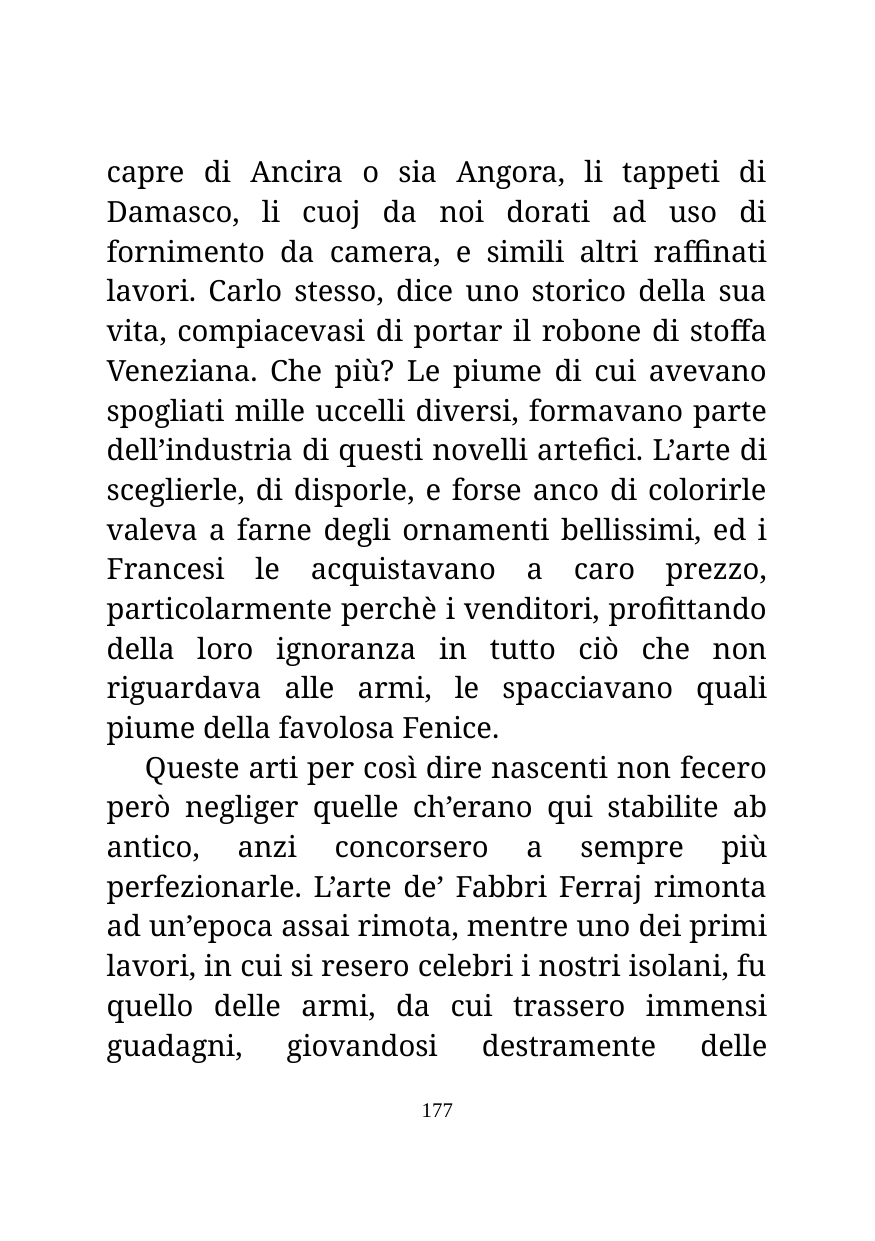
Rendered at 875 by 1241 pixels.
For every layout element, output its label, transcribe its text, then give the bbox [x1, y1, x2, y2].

text Queste arti per così dire nascenti non fecero però negliger quelle ch’erano qui stabilite ab antico, anzi concorsero a sempre più perfezionarle. L’arte de’ Fabbri Ferraj rimonta ad un’epoca assai rimota, mentre uno dei primi lavori, in cui si resero celebri i nostri isolani, fu quello delle armi, da cui trassero immensi guadagni, giovandosi destramente delle [106, 747, 768, 1064]
text capre di Ancira o sia Angora, li tappeti di Damasco, li cuoj da noi dorati ad uso di fornimento da camera, e simili altri raffinati lavori. Carlo stesso, dice uno storico della sua vita, compiacevasi di portar il robone di stoffa Veneziana. Che più? Le piume di cui avevano spogliati mille uccelli diversi, formavano parte dell’industria di questi novelli artefici. L’arte di sceglierle, di disporle, e forse anco di colorirle valeva a farne degli ornamenti bellissimi, ed i Francesi le acquistavano a caro prezzo, particolarmente perchè i venditori, profittando della loro ignoranza in tutto ciò che non riguardava alle armi, le spacciavano quali piume della favolosa Fenice. [106, 152, 768, 747]
